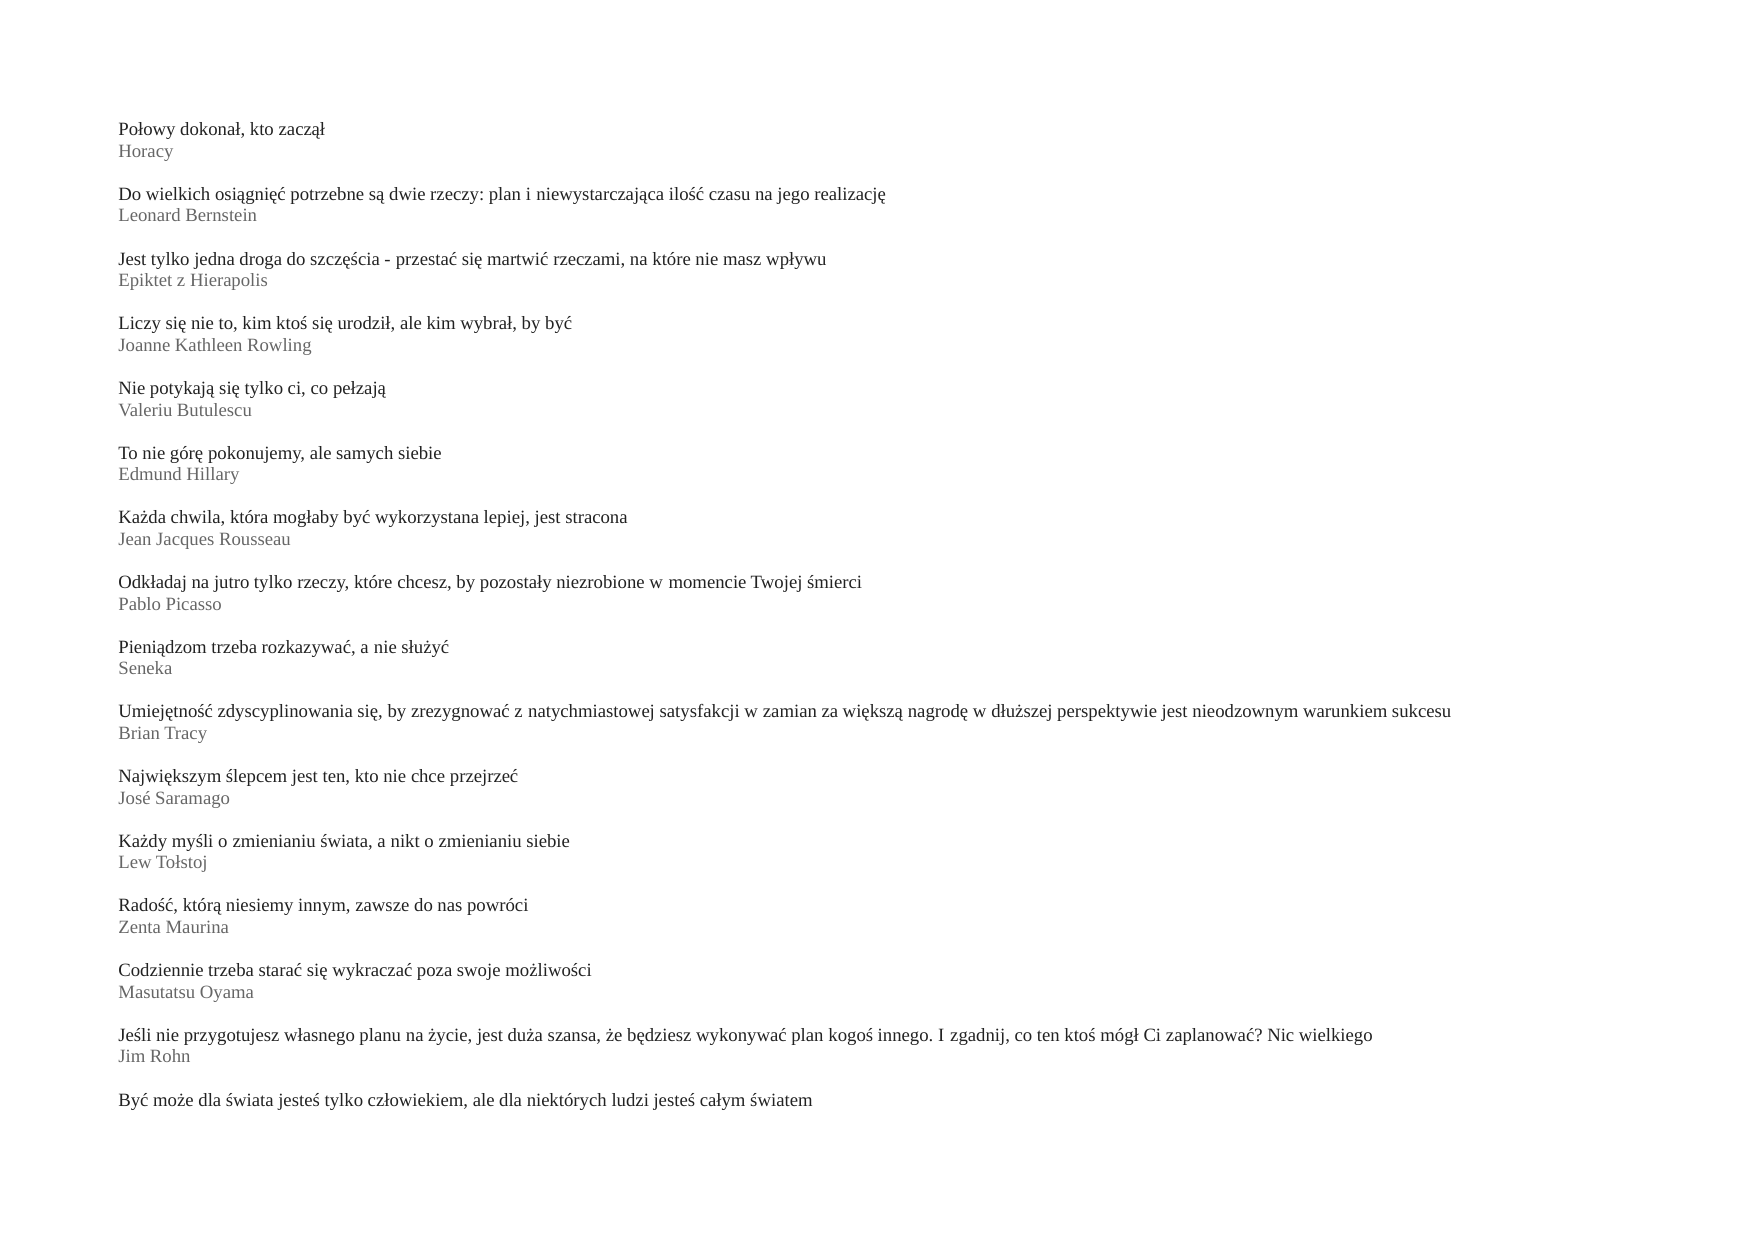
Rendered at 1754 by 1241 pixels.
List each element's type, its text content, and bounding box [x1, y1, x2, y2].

text Epiktet z Hierapolis [118, 269, 1636, 291]
text Każdy myśli o zmienianiu świata, a nikt o zmienianiu siebie [118, 830, 1636, 851]
text Seneka [118, 657, 1636, 679]
text Radość, którą niesiemy innym, zawsze do nas powróci [118, 894, 1636, 916]
text Każda chwila, która mogłaby być wykorzystana lepiej, jest stracona [118, 506, 1636, 528]
text Valeriu Butulescu [118, 398, 1636, 420]
text Być może dla świata jesteś tylko człowiekiem, ale dla niektórych ludzi jesteś całym światem [118, 1088, 1636, 1110]
text Lew Tołstoj [118, 851, 1636, 873]
text Do wielkich osiągnięć potrzebne są dwie rzeczy: plan i niewystarczająca ilość czasu na jego realizację [118, 183, 1636, 204]
text Brian Tracy [118, 722, 1636, 743]
text Jeśli nie przygotujesz własnego planu na życie, jest duża szansa, że będziesz wykonywać plan kogoś innego. I zgadnij, co ten ktoś mógł Ci zaplanować? Nic wielkiego [118, 1024, 1636, 1045]
text Pieniądzom trzeba rozkazywać, a nie służyć [118, 636, 1636, 657]
text Liczy się nie to, kim ktoś się urodził, ale kim wybrał, by być [118, 312, 1636, 334]
text Horacy [118, 140, 1636, 161]
text Połowy dokonał, kto zaczął [118, 118, 1636, 140]
text Odkładaj na jutro tylko rzeczy, które chcesz, by pozostały niezrobione w momencie Twojej śmierci [118, 571, 1636, 592]
text Masutatsu Oyama [118, 981, 1636, 1002]
text Jim Rohn [118, 1045, 1636, 1067]
text Leonard Bernstein [118, 204, 1636, 226]
text Codziennie trzeba starać się wykraczać poza swoje możliwości [118, 959, 1636, 981]
text Jean Jacques Rousseau [118, 528, 1636, 549]
text Największym ślepcem jest ten, kto nie chce przejrzeć [118, 765, 1636, 787]
text Pablo Picasso [118, 592, 1636, 614]
text José Saramago [118, 787, 1636, 808]
text Zenta Maurina [118, 916, 1636, 937]
text To nie górę pokonujemy, ale samych siebie [118, 442, 1636, 463]
text Jest tylko jedna droga do szczęścia - przestać się martwić rzeczami, na które nie masz wpływu [118, 247, 1636, 269]
text Joanne Kathleen Rowling [118, 334, 1636, 355]
text Nie potykają się tylko ci, co pełzają [118, 377, 1636, 398]
text Umiejętność zdyscyplinowania się, by zrezygnować z natychmiastowej satysfakcji w zamian za większą nagrodę w dłuższej perspektywie jest nieodzownym warunkiem sukcesu [118, 700, 1636, 722]
text Edmund Hillary [118, 463, 1636, 485]
